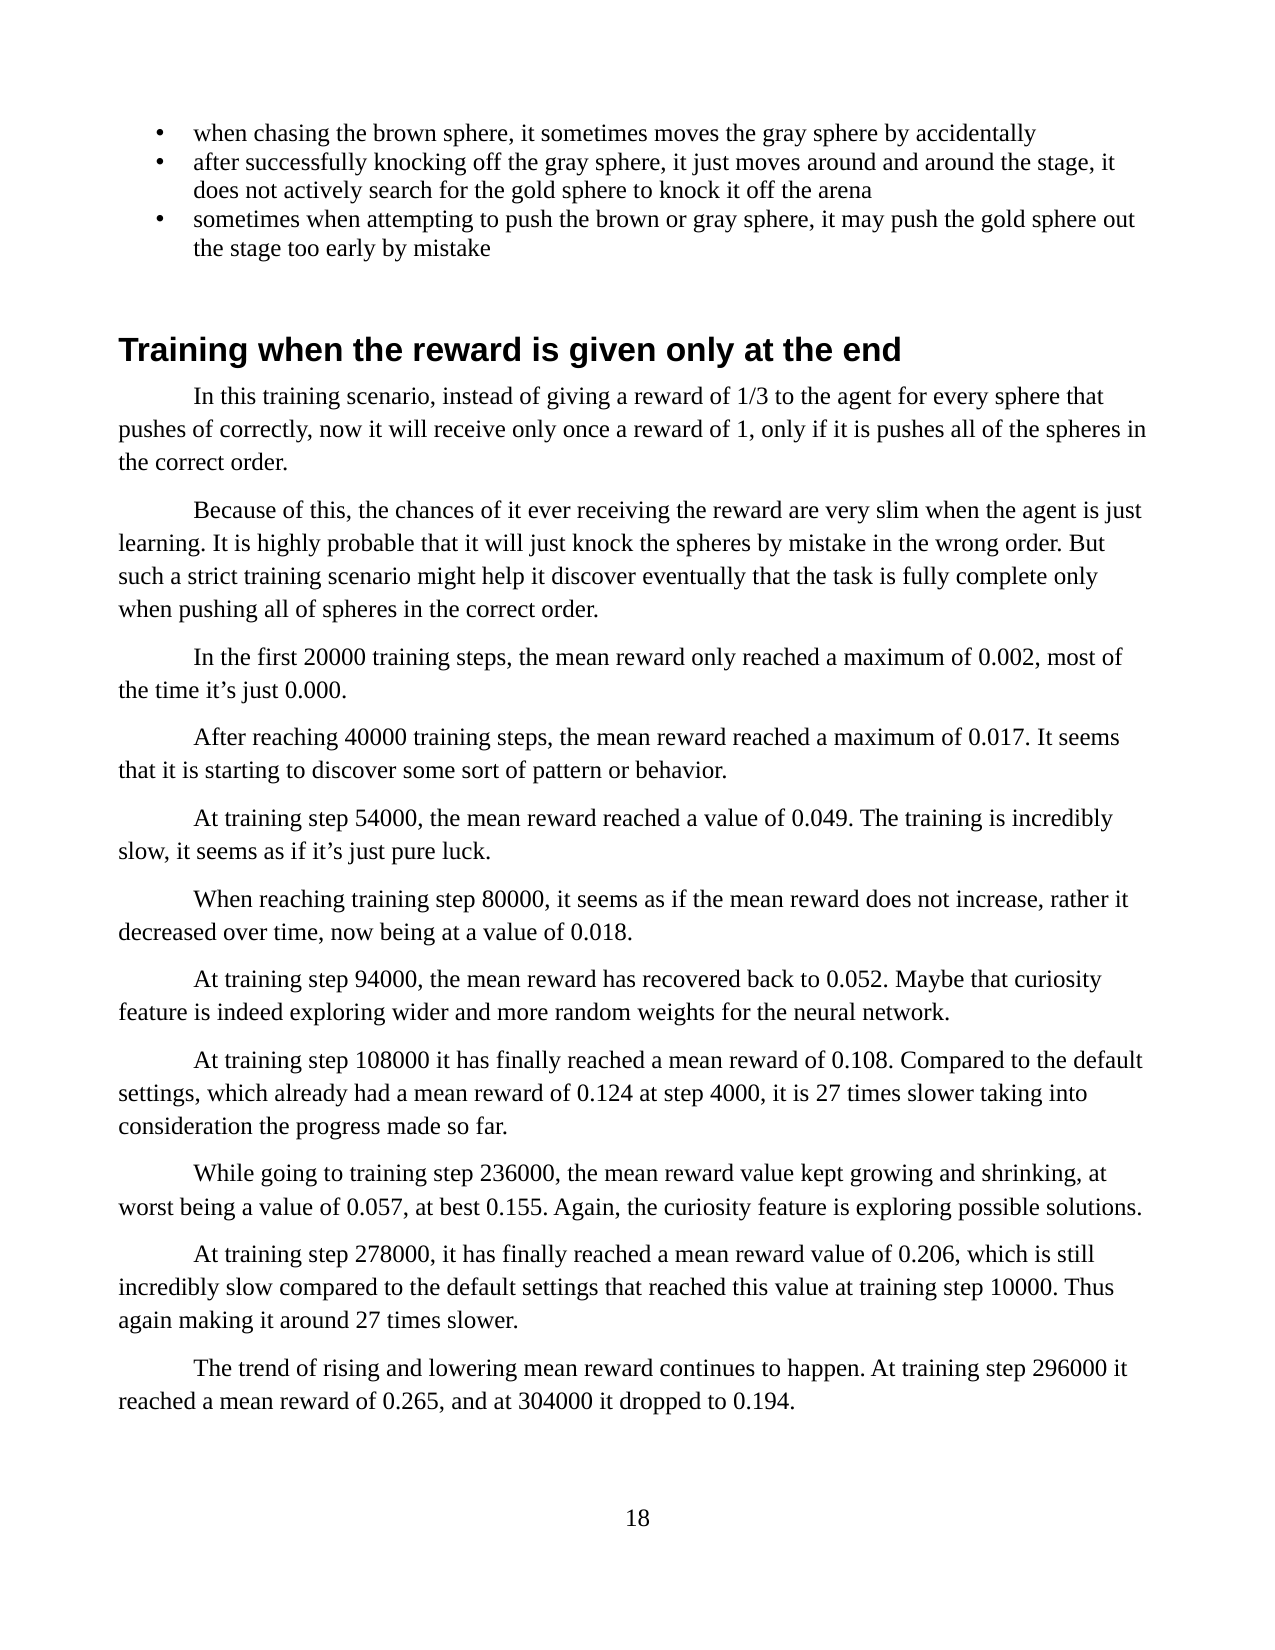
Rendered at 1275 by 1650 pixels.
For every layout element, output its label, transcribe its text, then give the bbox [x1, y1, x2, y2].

text At training step 94000, the mean reward has recovered back to 0.052. Maybe that curiosity feature is indeed exploring wider and more random weights for the neural network. [118, 964, 1157, 1026]
text At training step 108000 it has finally reached a mean reward of 0.108. Compared to the default settings, which already had a mean reward of 0.124 at step 4000, it is 27 times slower taking into consideration the progress made so far. [118, 1045, 1157, 1140]
subtitle Training when the reward is given only at the end [118, 330, 1157, 369]
text When reaching training step 80000, it seems as if the mean reward does not increase, rather it decreased over time, now being at a value of 0.018. [118, 884, 1157, 945]
text At training step 54000, the mean reward reached a value of 0.049. The training is incredibly slow, it seems as if it’s just pure luck. [118, 803, 1157, 865]
text Because of this, the chances of it ever receiving the reward are very slim when the agent is just learning. It is highly probable that it will just knock the spheres by mistake in the wrong order. But such a strict training scenario might help it discover eventually that the task is fully complete only when pushing all of spheres in the correct order. [118, 495, 1157, 623]
text The trend of rising and lowering mean reward continues to happen. At training step 296000 it reached a mean reward of 0.265, and at 304000 it dropped to 0.194. [118, 1353, 1157, 1414]
text In this training scenario, instead of giving a reward of 1/3 to the agent for every sphere that pushes of correctly, now it will receive only once a reward of 1, only if it is pushes all of the spheres in the correct order. [118, 381, 1157, 476]
text At training step 278000, it has finally reached a mean reward value of 0.206, which is still incredibly slow compared to the default settings that reached this value at training step 10000. Thus again making it around 27 times slower. [118, 1239, 1157, 1334]
text After reaching 40000 training steps, the mean reward reached a maximum of 0.017. It seems that it is starting to discover some sort of pattern or behavior. [118, 722, 1157, 784]
list when chasing the brown sphere, it sometimes moves the gray sphere by accidentally [156, 118, 1157, 147]
list after successfully knocking off the gray sphere, it just moves around and around the stage, it does not actively search for the gold sphere to knock it off the arena [156, 147, 1157, 204]
text While going to training step 236000, the mean reward value kept growing and shrinking, at worst being a value of 0.057, at best 0.155. Again, the curiosity feature is exploring possible solutions. [118, 1158, 1157, 1220]
text In the first 20000 training steps, the mean reward only reached a maximum of 0.002, most of the time it’s just 0.000. [118, 642, 1157, 703]
list sometimes when attempting to push the brown or gray sphere, it may push the gold sphere out the stage too early by mistake [156, 204, 1157, 262]
